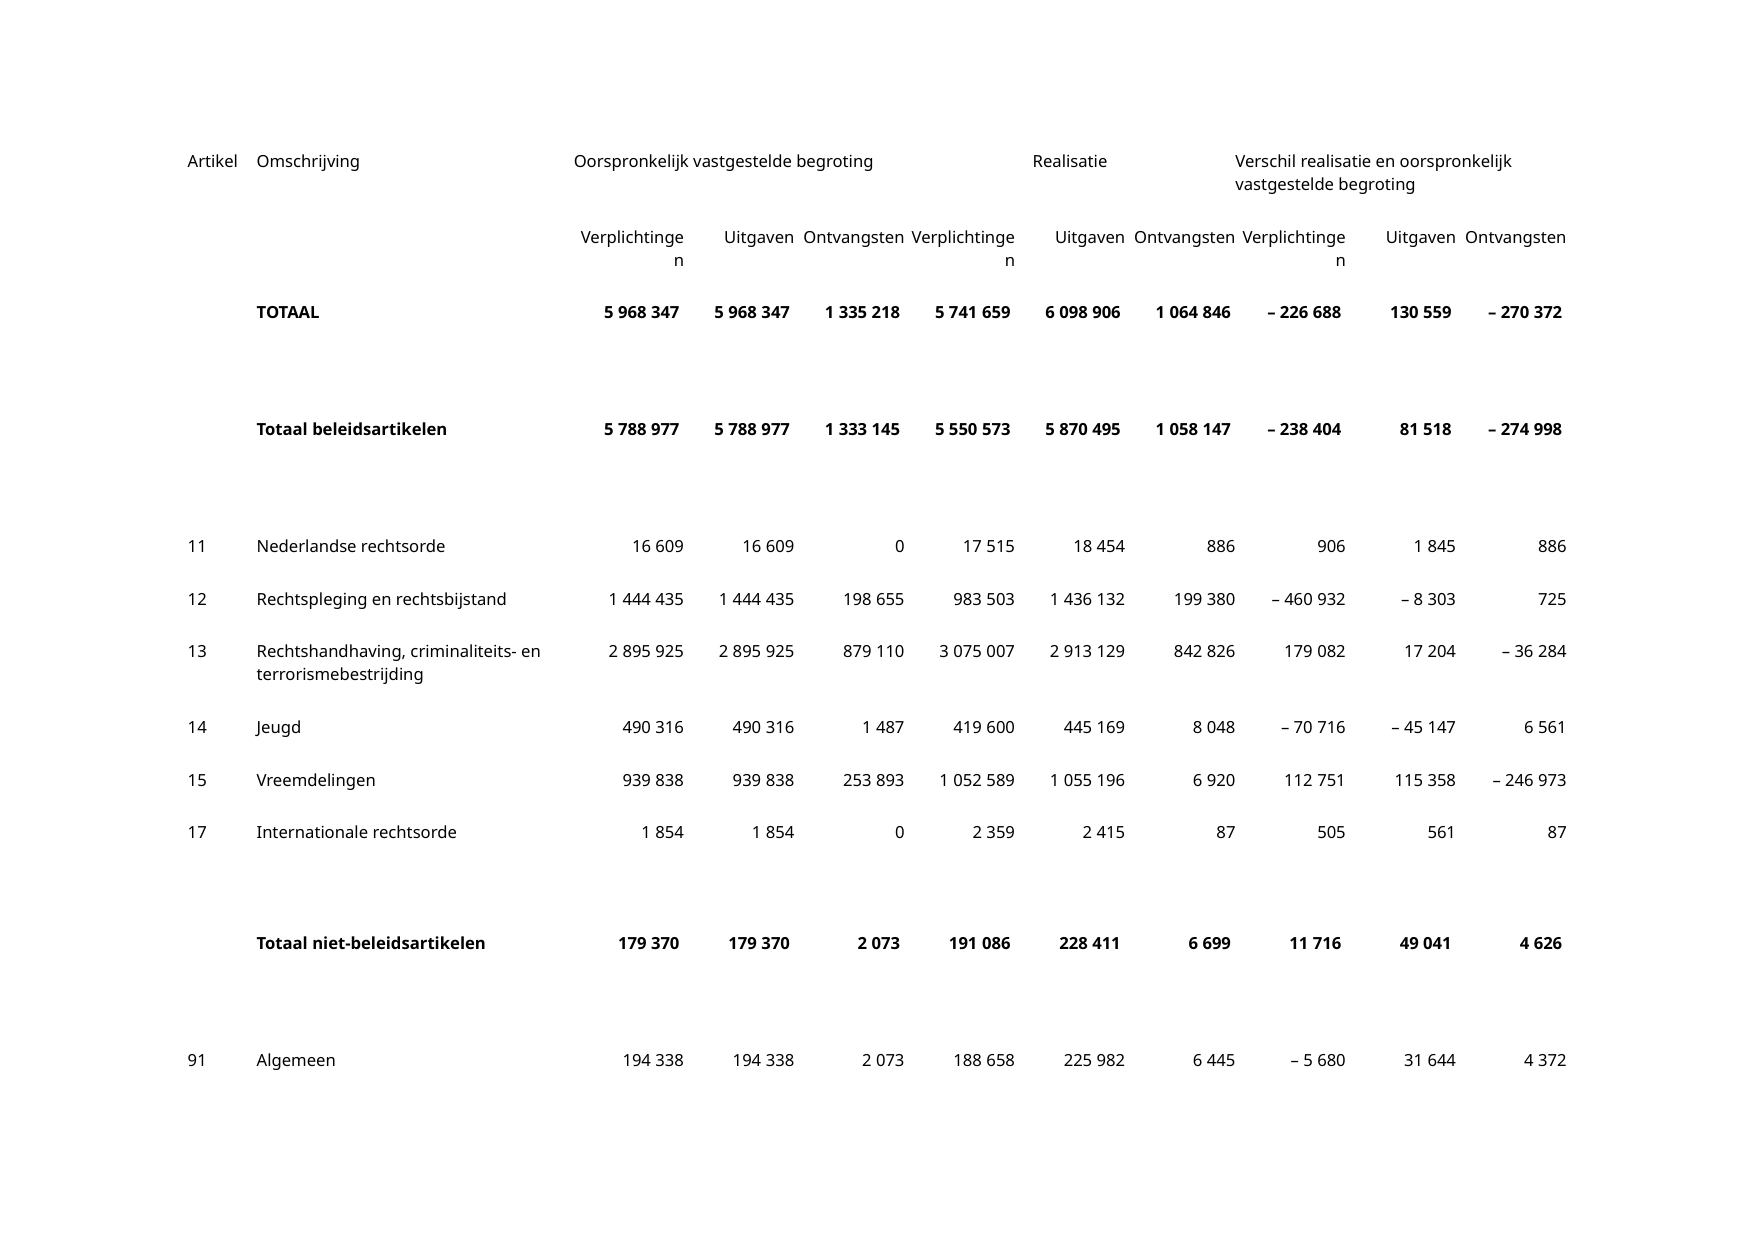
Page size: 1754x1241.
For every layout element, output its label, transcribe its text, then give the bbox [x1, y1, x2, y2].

table_cell 2 913 129 [1015, 640, 1125, 715]
table_cell [1235, 359, 1346, 418]
table_cell 11 [188, 535, 256, 587]
table_cell [1346, 990, 1456, 1049]
table_cell [794, 990, 904, 1049]
table_cell 1 436 132 [1015, 587, 1125, 640]
table_cell 1 333 145 [794, 418, 904, 476]
table_cell Jeugd [256, 715, 573, 768]
table_cell 15 [188, 768, 256, 821]
table_cell 1 487 [794, 715, 904, 768]
table_cell 194 338 [574, 1049, 684, 1072]
table_cell 6 920 [1125, 768, 1235, 821]
table_cell – 270 372 [1456, 301, 1566, 359]
table_cell 17 204 [1346, 640, 1456, 715]
table_header Omschrijving [256, 150, 573, 225]
table_cell [904, 359, 1015, 418]
table_cell Algemeen [256, 1049, 573, 1072]
table_cell 81 518 [1346, 418, 1456, 476]
table_cell 1 444 435 [684, 587, 794, 640]
table_cell [1015, 874, 1125, 932]
table_cell [188, 932, 256, 990]
table_cell 490 316 [684, 715, 794, 768]
table_cell 18 454 [1015, 535, 1125, 587]
table_cell [794, 476, 904, 534]
table_cell 6 561 [1456, 715, 1566, 768]
table_cell Internationale rechtsorde [256, 821, 573, 873]
table_cell [256, 990, 573, 1049]
table_cell 490 316 [574, 715, 684, 768]
table_cell [904, 990, 1015, 1049]
table_cell [1015, 476, 1125, 534]
table_cell 5 870 495 [1015, 418, 1125, 476]
table_cell – 70 716 [1235, 715, 1346, 768]
table_cell 1 055 196 [1015, 768, 1125, 821]
table_cell 2 895 925 [684, 640, 794, 715]
table_cell 179 370 [574, 932, 684, 990]
table_cell [684, 874, 794, 932]
table_header Realisatie [904, 150, 1235, 225]
table_cell [1456, 476, 1566, 534]
table_cell Rechtspleging en rechtsbijstand [256, 587, 573, 640]
table_cell 5 550 573 [904, 418, 1015, 476]
table_cell [904, 476, 1015, 534]
table_cell – 36 284 [1456, 640, 1566, 715]
table_header Oorspronkelijk vastgestelde begroting [574, 150, 904, 225]
table_cell 6 699 [1125, 932, 1235, 990]
table_cell [1456, 990, 1566, 1049]
table_cell Uitgaven [1015, 225, 1125, 301]
table_cell [256, 359, 573, 418]
table_cell 5 788 977 [574, 418, 684, 476]
table_cell 886 [1456, 535, 1566, 587]
table_header Verschil realisatie en oorspronkelijk vastgestelde begroting [1235, 150, 1566, 225]
table_cell 4 372 [1456, 1049, 1566, 1072]
table_header Artikel [188, 150, 256, 225]
table_cell [1346, 874, 1456, 932]
table_cell [188, 301, 256, 359]
table_cell 8 048 [1125, 715, 1235, 768]
table_cell 11 716 [1235, 932, 1346, 990]
table_cell 1 845 [1346, 535, 1456, 587]
table_cell Verplichtingen [574, 225, 684, 301]
table_cell 179 370 [684, 932, 794, 990]
table_cell 191 086 [904, 932, 1015, 990]
table_cell 17 515 [904, 535, 1015, 587]
table_cell 886 [1125, 535, 1235, 587]
table_cell [1456, 874, 1566, 932]
table_cell [256, 874, 573, 932]
table_cell 6 445 [1125, 1049, 1235, 1072]
table_cell [1015, 990, 1125, 1049]
table_cell 17 [188, 821, 256, 873]
table_cell 179 082 [1235, 640, 1346, 715]
table_cell [188, 990, 256, 1049]
table_cell 0 [794, 535, 904, 587]
table_cell 12 [188, 587, 256, 640]
table_cell 6 098 906 [1015, 301, 1125, 359]
table_cell [904, 874, 1015, 932]
table_cell 115 358 [1346, 768, 1456, 821]
table_cell [574, 990, 684, 1049]
table_cell [188, 874, 256, 932]
table_cell [794, 874, 904, 932]
table_cell 906 [1235, 535, 1346, 587]
table_cell 1 444 435 [574, 587, 684, 640]
table_cell 1 052 589 [904, 768, 1015, 821]
table_cell Verplichtingen [1235, 225, 1346, 301]
table_cell [574, 476, 684, 534]
table_cell 5 788 977 [684, 418, 794, 476]
table_cell 49 041 [1346, 932, 1456, 990]
table_cell 2 415 [1015, 821, 1125, 873]
table_cell 3 075 007 [904, 640, 1015, 715]
table_cell 5 968 347 [684, 301, 794, 359]
table_cell [256, 476, 573, 534]
table_cell 87 [1456, 821, 1566, 873]
table_cell 419 600 [904, 715, 1015, 768]
table_cell 5 968 347 [574, 301, 684, 359]
table_cell 31 644 [1346, 1049, 1456, 1072]
table_cell 2 073 [794, 1049, 904, 1072]
table_cell Totaal beleidsartikelen [256, 418, 573, 476]
table_cell Nederlandse rechtsorde [256, 535, 573, 587]
table_cell [188, 225, 256, 301]
table_cell 0 [794, 821, 904, 873]
table_cell 939 838 [684, 768, 794, 821]
table_cell 842 826 [1125, 640, 1235, 715]
table_cell 2 073 [794, 932, 904, 990]
table_cell TOTAAL [256, 301, 573, 359]
table_cell [1235, 874, 1346, 932]
table_cell [188, 359, 256, 418]
table_cell 1 058 147 [1125, 418, 1235, 476]
table_cell 194 338 [684, 1049, 794, 1072]
table_cell 1 064 846 [1125, 301, 1235, 359]
table_cell Ontvangsten [1456, 225, 1566, 301]
table_cell Uitgaven [684, 225, 794, 301]
table_cell Vreemdelingen [256, 768, 573, 821]
table_cell 2 895 925 [574, 640, 684, 715]
table_cell Uitgaven [1346, 225, 1456, 301]
table_cell 253 893 [794, 768, 904, 821]
table_cell 725 [1456, 587, 1566, 640]
table_cell 879 110 [794, 640, 904, 715]
table_cell [684, 990, 794, 1049]
table_cell – 8 303 [1346, 587, 1456, 640]
table_cell [574, 359, 684, 418]
table_cell [684, 476, 794, 534]
table_cell Ontvangsten [794, 225, 904, 301]
table_cell [1015, 359, 1125, 418]
table_cell – 460 932 [1235, 587, 1346, 640]
table_cell 4 626 [1456, 932, 1566, 990]
table_cell Totaal niet-beleidsartikelen [256, 932, 573, 990]
table_cell 983 503 [904, 587, 1015, 640]
table_cell [1125, 359, 1235, 418]
table_cell [794, 359, 904, 418]
table_cell [1346, 476, 1456, 534]
table_cell [1125, 476, 1235, 534]
table_cell 112 751 [1235, 768, 1346, 821]
table_cell – 45 147 [1346, 715, 1456, 768]
table_cell [1456, 359, 1566, 418]
table_cell 91 [188, 1049, 256, 1072]
table_cell Rechtshandhaving, criminaliteits- en terrorismebestrijding [256, 640, 573, 715]
table_cell Verplichtingen [904, 225, 1015, 301]
table_cell [684, 359, 794, 418]
table_cell 13 [188, 640, 256, 715]
table_cell – 5 680 [1235, 1049, 1346, 1072]
table_cell 1 335 218 [794, 301, 904, 359]
table_cell 14 [188, 715, 256, 768]
table_cell 16 609 [574, 535, 684, 587]
table_cell [188, 418, 256, 476]
table_cell 130 559 [1346, 301, 1456, 359]
table_cell [1235, 990, 1346, 1049]
table_cell 199 380 [1125, 587, 1235, 640]
table_cell [1125, 990, 1235, 1049]
table_cell [256, 225, 573, 301]
table_cell [1125, 874, 1235, 932]
table_cell 561 [1346, 821, 1456, 873]
table_cell 228 411 [1015, 932, 1125, 990]
table_cell 5 741 659 [904, 301, 1015, 359]
table_cell 188 658 [904, 1049, 1015, 1072]
table_cell 225 982 [1015, 1049, 1125, 1072]
table_cell 1 854 [684, 821, 794, 873]
table_cell 16 609 [684, 535, 794, 587]
table_cell 2 359 [904, 821, 1015, 873]
table_cell [188, 476, 256, 534]
table_cell – 246 973 [1456, 768, 1566, 821]
table_cell 505 [1235, 821, 1346, 873]
table_cell 198 655 [794, 587, 904, 640]
table_cell [1235, 476, 1346, 534]
table_cell [574, 874, 684, 932]
table_cell 939 838 [574, 768, 684, 821]
table_cell – 226 688 [1235, 301, 1346, 359]
table_cell 87 [1125, 821, 1235, 873]
table_cell – 238 404 [1235, 418, 1346, 476]
table_cell 445 169 [1015, 715, 1125, 768]
table_cell 1 854 [574, 821, 684, 873]
table_cell Ontvangsten [1125, 225, 1235, 301]
table_cell – 274 998 [1456, 418, 1566, 476]
table_cell [1346, 359, 1456, 418]
